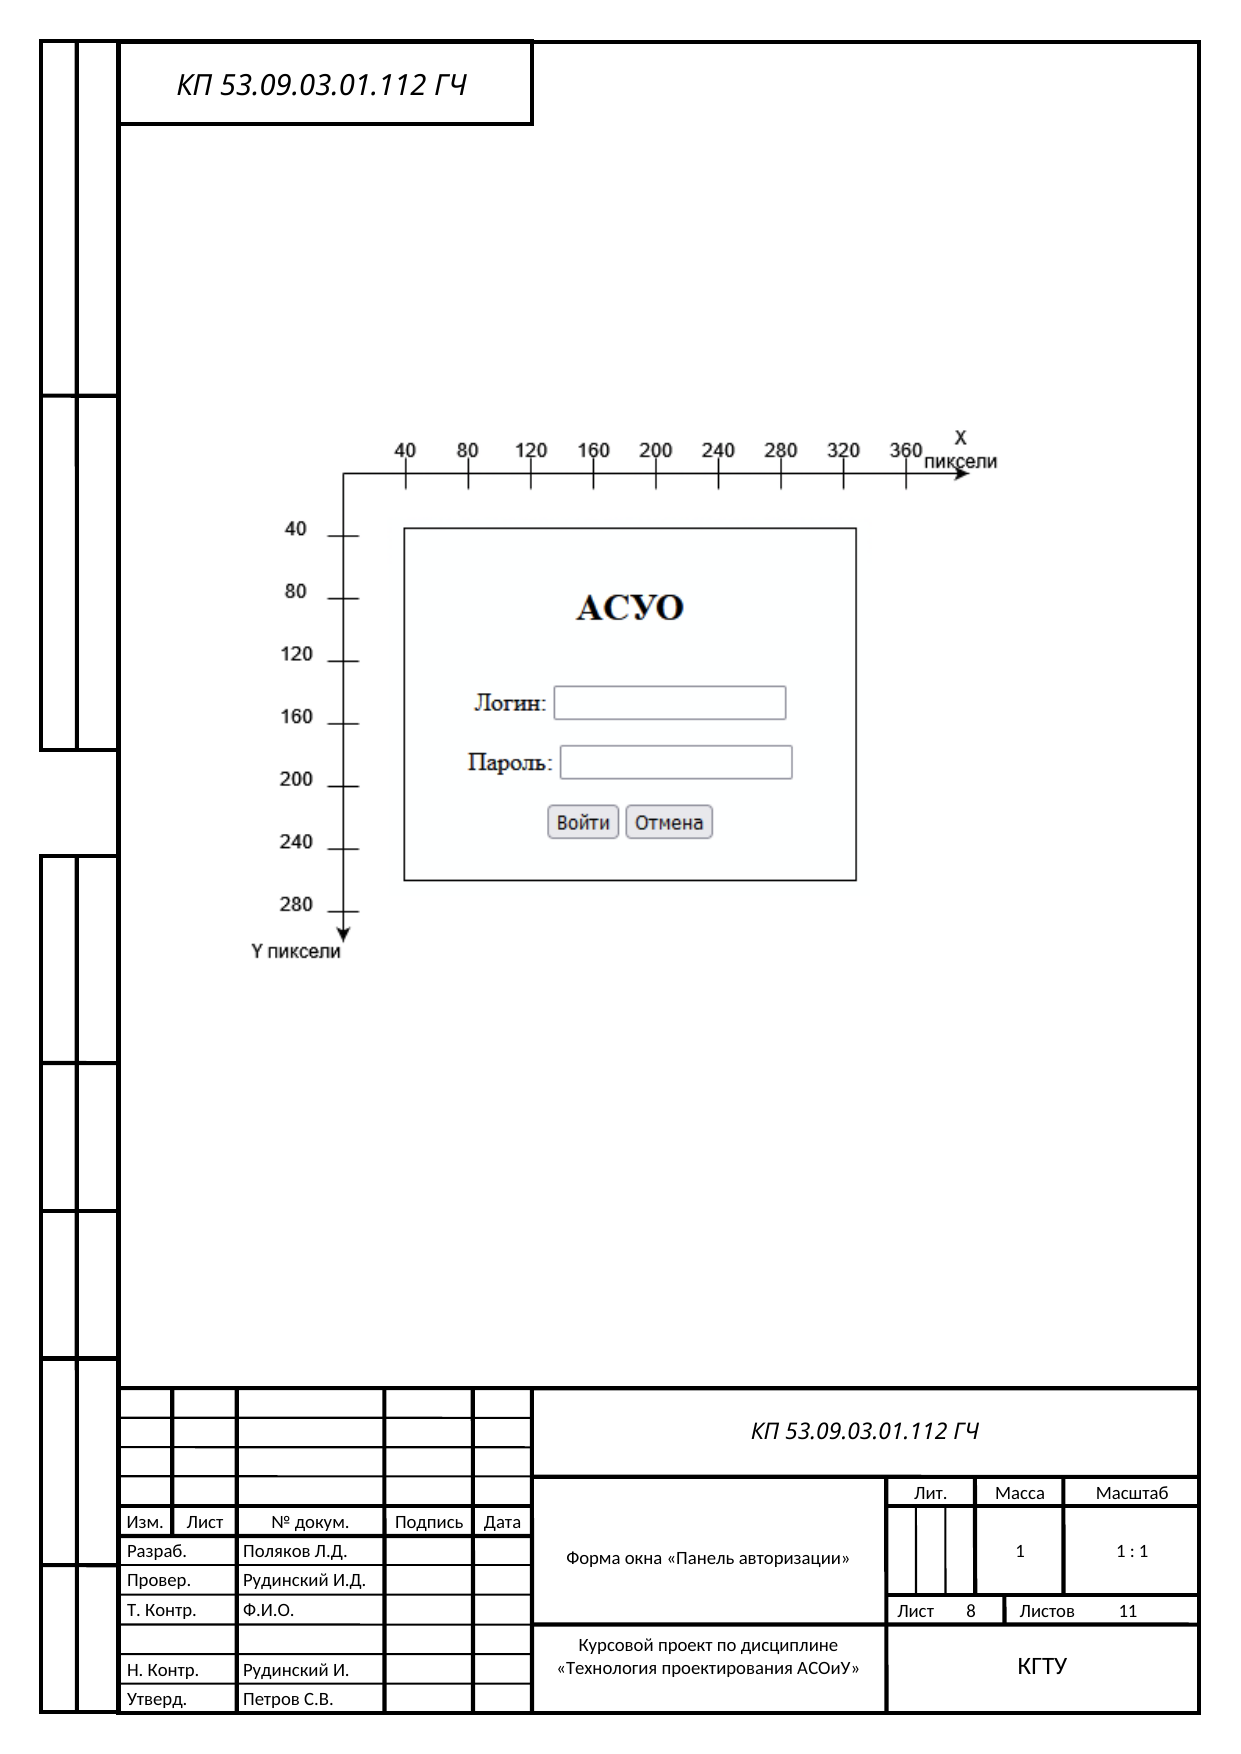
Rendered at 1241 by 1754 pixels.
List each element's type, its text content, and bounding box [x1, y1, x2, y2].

picture [249, 427, 1001, 977]
text КП 53.09.03.01.112 ГЧ [150, 64, 496, 103]
